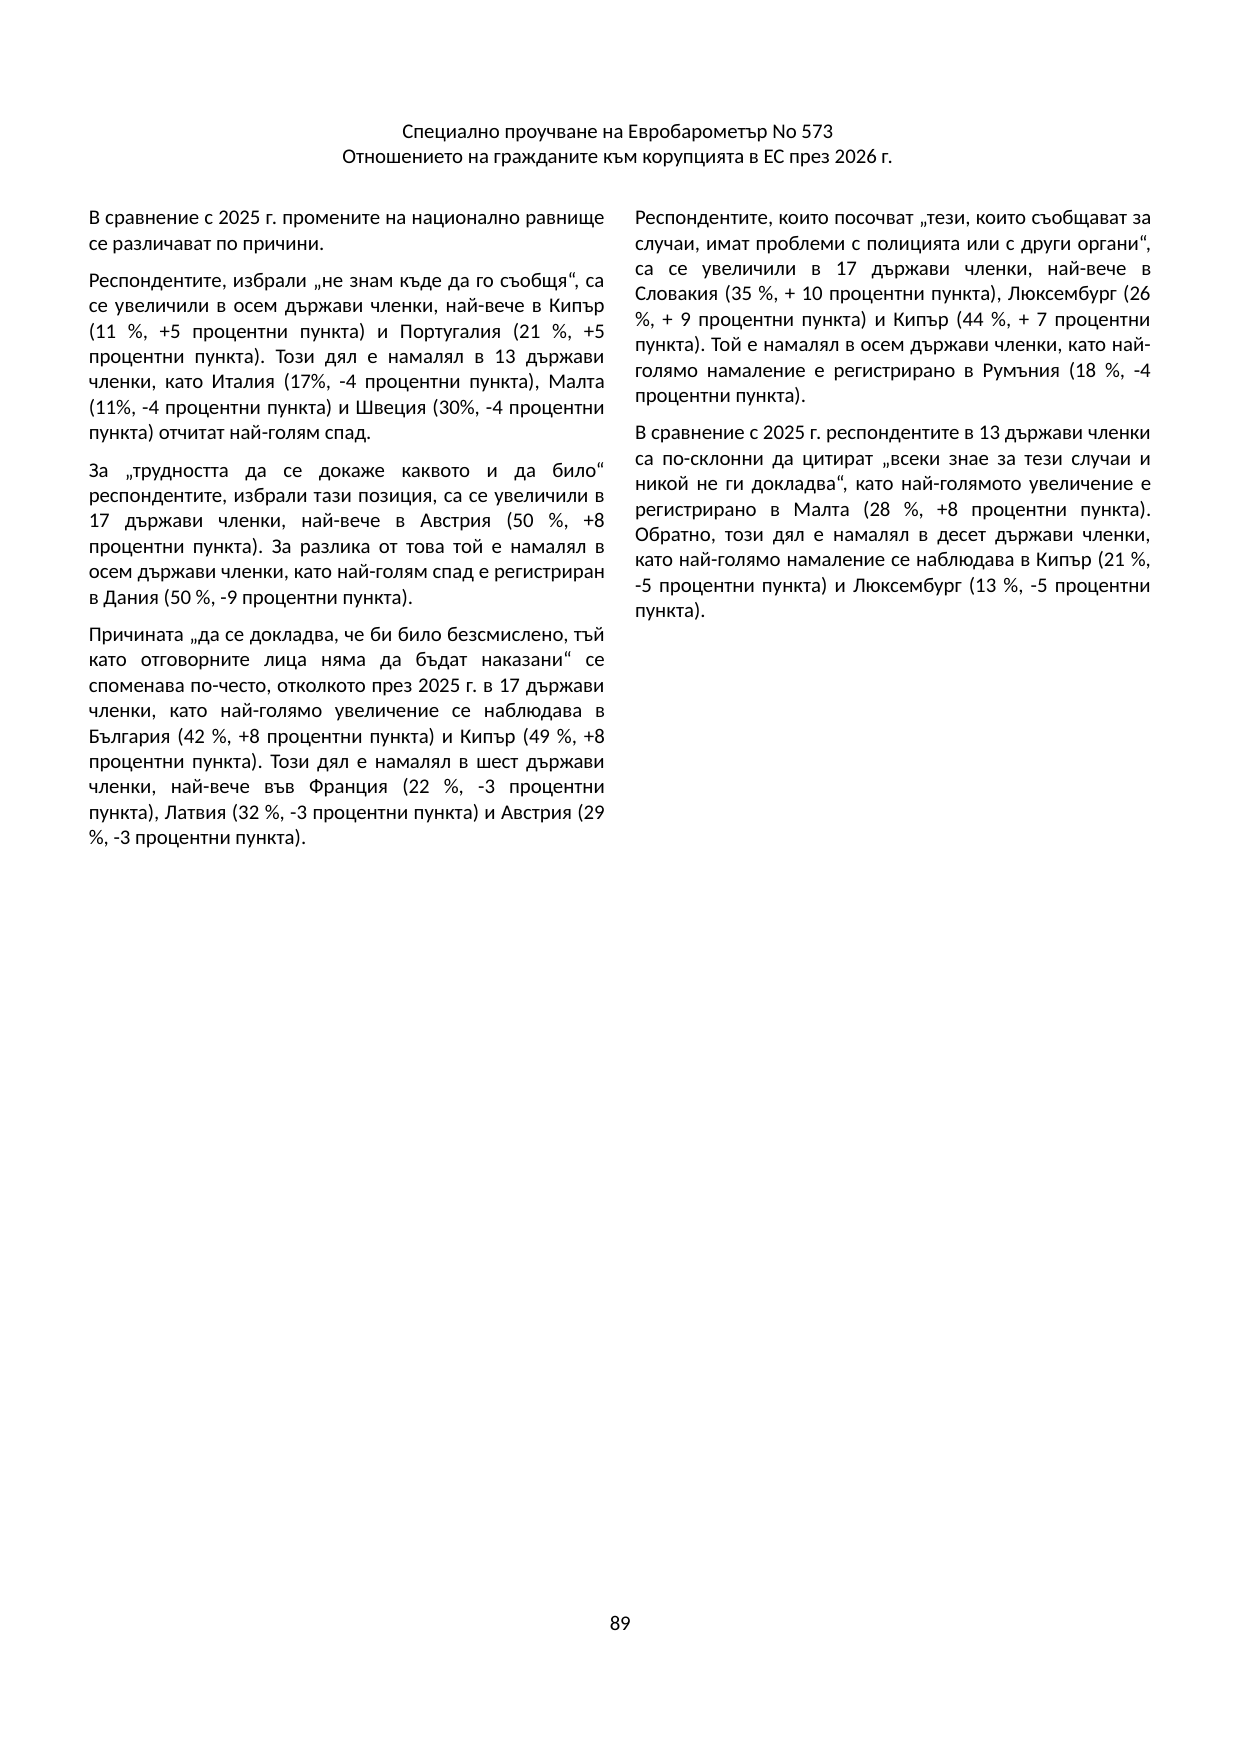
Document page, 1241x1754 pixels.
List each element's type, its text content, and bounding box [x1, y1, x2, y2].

text В сравнение с 2025 г. промените на национално равнище се различават по причини. [88, 204, 605, 255]
text Респондентите, които посочват „тези, които съобщават за случаи, имат проблеми с полицията или с други органи“, са се увеличили в 17 държави членки, най-вече в Словакия (35 %, + 10 процентни пункта), Люксембург (26 %, + 9 процентни пункта) и Кипър (44 %, + 7 процентни пункта). Той е намалял в осем държави членки, като най-голямо намаление е регистрирано в Румъния (18 %, -4 процентни пункта). [635, 204, 1152, 408]
text Причината „да се докладва, че би било безсмислено, тъй като отговорните лица няма да бъдат наказани“ се споменава по-често, отколкото през 2025 г. в 17 държави членки, като най-голямо увеличение се наблюдава в България (42 %, +8 процентни пункта) и Кипър (49 %, +8 процентни пункта). Този дял е намалял в шест държави членки, най-вече във Франция (22 %, -3 процентни пункта), Латвия (32 %, -3 процентни пункта) и Австрия (29 %, -3 процентни пункта). [88, 621, 605, 850]
text За „трудността да се докаже каквото и да било“ респондентите, избрали тази позиция, са се увеличили в 17 държави членки, най-вече в Австрия (50 %, +8 процентни пункта). За разлика от това той е намалял в осем държави членки, като най-голям спад е регистриран в Дания (50 %, -9 процентни пункта). [88, 457, 605, 609]
text Респондентите, избрали „не знам къде да го съобщя“, са се увеличили в осем държави членки, най-вече в Кипър (11 %, +5 процентни пункта) и Португалия (21 %, +5 процентни пункта). Този дял е намалял в 13 държави членки, като Италия (17%, -4 процентни пункта), Малта (11%, -4 процентни пункта) и Швеция (30%, -4 процентни пункта) отчитат най-голям спад. [88, 267, 605, 445]
text В сравнение с 2025 г. респондентите в 13 държави членки са по-склонни да цитират „всеки знае за тези случаи и никой не ги докладва“, като най-голямото увеличение е регистрирано в Малта (28 %, +8 процентни пункта). Обратно, този дял е намалял в десет държави членки, като най-голямо намаление се наблюдава в Кипър (21 %, -5 процентни пункта) и Люксембург (13 %, -5 процентни пункта). [635, 419, 1152, 623]
